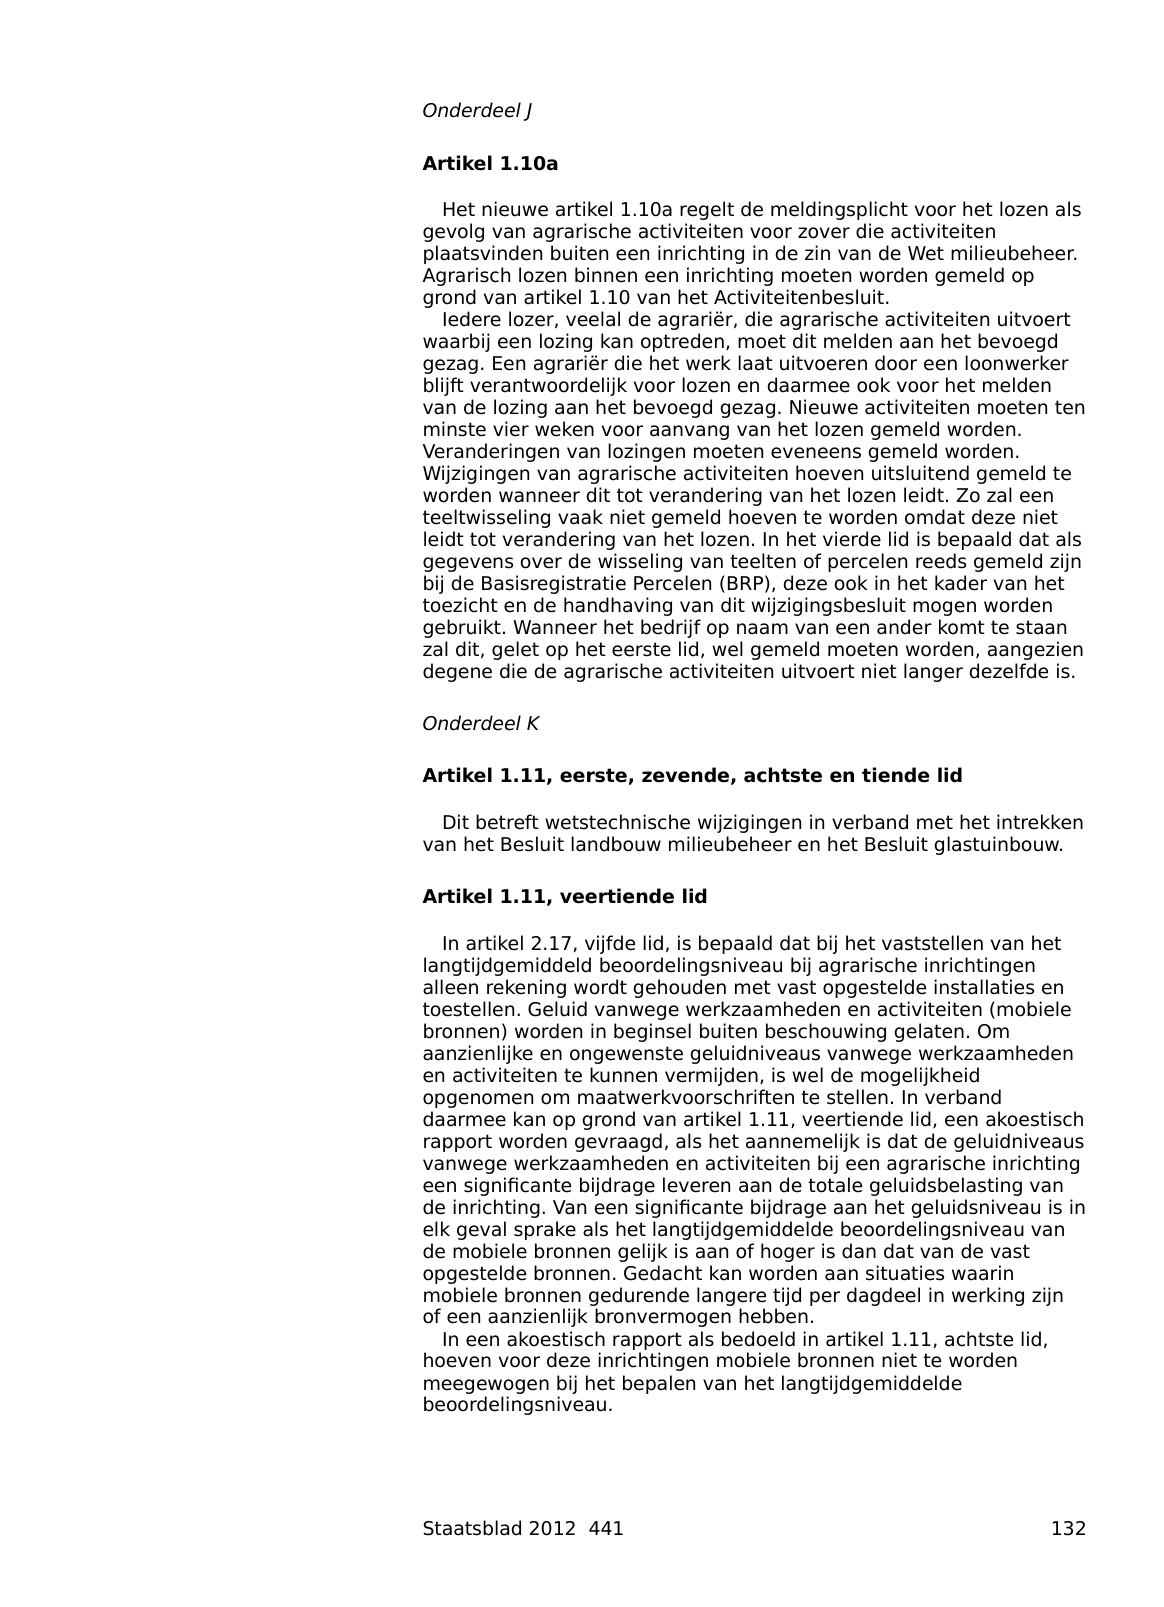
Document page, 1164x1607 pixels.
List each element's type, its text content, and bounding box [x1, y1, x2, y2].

text Dit betreft wetstechnische wijzigingen in verband met het intrekken van het Besluit landbouw milieubeheer en het Besluit glastuinbouw. [422, 812, 1087, 856]
text Het nieuwe artikel 1.10a regelt de meldingsplicht voor het lozen als gevolg van agrarische activiteiten voor zover die activiteiten plaatsvinden buiten een inrichting in de zin van de Wet milieubeheer. Agrarisch lozen binnen een inrichting moeten worden gemeld op grond van artikel 1.10 van het Activiteitenbesluit. [422, 199, 1087, 309]
text Iedere lozer, veelal de agrariër, die agrarische activiteiten uitvoert waarbij een lozing kan optreden, moet dit melden aan het bevoegd gezag. Een agrariër die het werk laat uitvoeren door een loonwerker blijft verantwoordelijk voor lozen en daarmee ook voor het melden van de lozing aan het bevoegd gezag. Nieuwe activiteiten moeten ten minste vier weken voor aanvang van het lozen gemeld worden. Veranderingen van lozingen moeten eveneens gemeld worden. Wijzigingen van agrarische activiteiten hoeven uitsluitend gemeld te worden wanneer dit tot verandering van het lozen leidt. Zo zal een teeltwisseling vaak niet gemeld hoeven te worden omdat deze niet leidt tot verandering van het lozen. In het vierde lid is bepaald dat als gegevens over de wisseling van teelten of percelen reeds gemeld zijn bij de Basisregistratie Percelen (BRP), deze ook in het kader van het toezicht en de handhaving van dit wijzigingsbesluit mogen worden gebruikt. Wanneer het bedrijf op naam van een ander komt te staan zal dit, gelet op het eerste lid, wel gemeld moeten worden, aangezien degene die de agrarische activiteiten uitvoert niet langer dezelfde is. [422, 309, 1087, 683]
subtitle Artikel 1.11, veertiende lid [422, 886, 1087, 908]
subtitle Artikel 1.11, eerste, zevende, achtste en tiende lid [422, 765, 1087, 787]
text In artikel 2.17, vijfde lid, is bepaald dat bij het vaststellen van het langtijdgemiddeld beoordelingsniveau bij agrarische inrichtingen alleen rekening wordt gehouden met vast opgestelde installaties en toestellen. Geluid vanwege werkzaamheden en activiteiten (mobiele bronnen) worden in beginsel buiten beschouwing gelaten. Om aanzienlijke en ongewenste geluidniveaus vanwege werkzaamheden en activiteiten te kunnen vermijden, is wel de mogelijkheid opgenomen om maatwerkvoorschriften te stellen. In verband daarmee kan op grond van artikel 1.11, veertiende lid, een akoestisch rapport worden gevraagd, als het aannemelijk is dat de geluidniveaus vanwege werkzaamheden en activiteiten bij een agrarische inrichting een significante bijdrage leveren aan de totale geluidsbelasting van de inrichting. Van een significante bijdrage aan het geluidsniveau is in elk geval sprake als het langtijdgemiddelde beoordelingsniveau van de mobiele bronnen gelijk is aan of hoger is dan dat van de vast opgestelde bronnen. Gedacht kan worden aan situaties waarin mobiele bronnen gedurende langere tijd per dagdeel in werking zijn of een aanzienlijk bronvermogen hebben. [422, 933, 1087, 1328]
subtitle Onderdeel J [422, 100, 1087, 122]
text In een akoestisch rapport als bedoeld in artikel 1.11, achtste lid, hoeven voor deze inrichtingen mobiele bronnen niet te worden meegewogen bij het bepalen van het langtijdgemiddelde beoordelingsniveau. [422, 1328, 1087, 1416]
subtitle Artikel 1.10a [422, 152, 1087, 174]
subtitle Onderdeel K [422, 713, 1087, 735]
